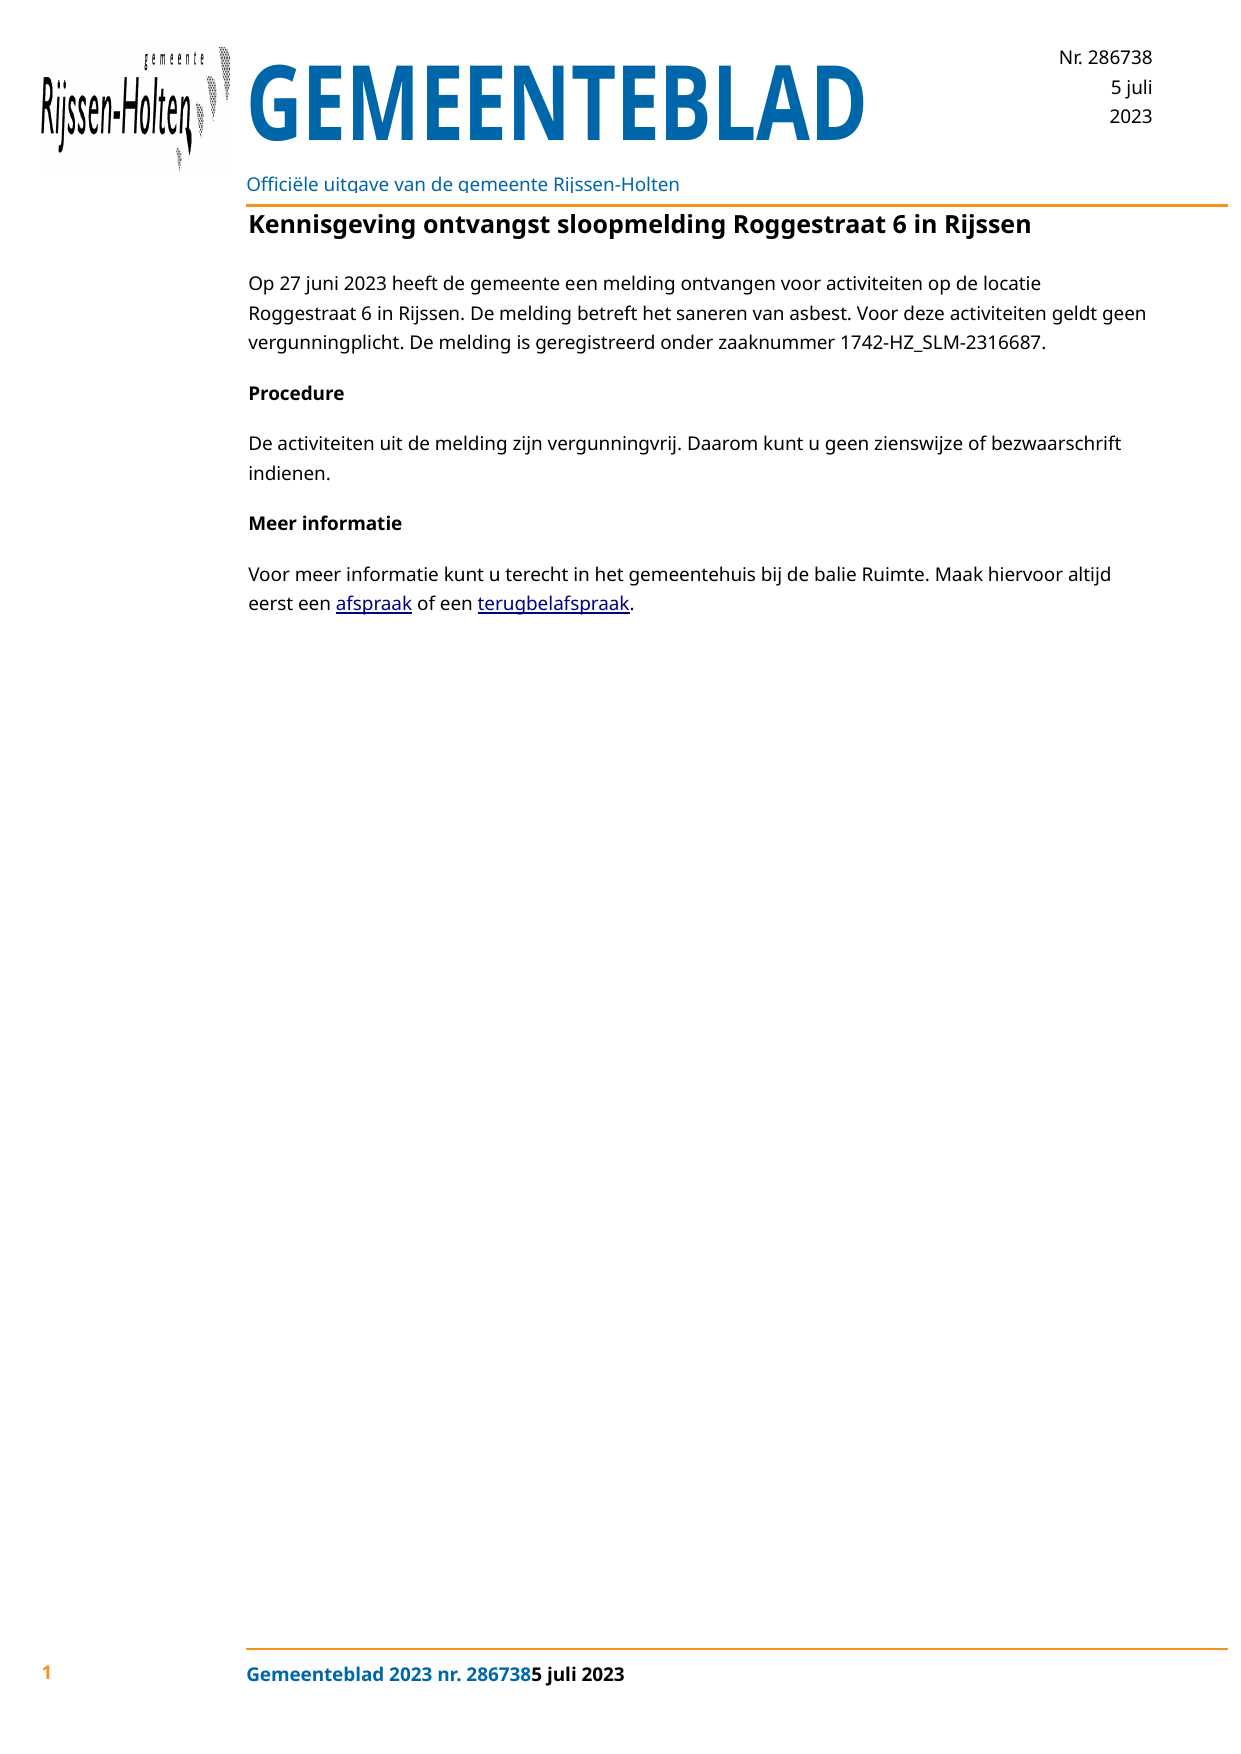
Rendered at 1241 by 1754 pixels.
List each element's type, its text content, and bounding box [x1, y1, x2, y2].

text De activiteiten uit de melding zijn vergunningvrij. Daarom kunt u geen zienswijze of bezwaarschrift indienen. [248, 430, 1152, 486]
text Kennisgeving ontvangst sloopmelding Roggestraat 6 in Rijssen [248, 207, 1152, 241]
text Procedure [248, 380, 1152, 406]
text Op 27 juni 2023 heeft de gemeente een melding ontvangen voor activiteiten op de locatie Roggestraat 6 in Rijssen. De melding betreft het saneren van asbest. Voor deze activiteiten geldt geen vergunningplicht. De melding is geregistreerd onder zaaknummer 1742-HZ_SLM-2316687. [248, 270, 1152, 355]
text Meer informatie [248, 510, 1152, 536]
text Voor meer informatie kunt u terecht in het gemeentehuis bij de balie Ruimte. Maak hiervoor altijd eerst een afspraak of een terugbelafspraak. [248, 561, 1152, 616]
picture [41, 47, 231, 172]
